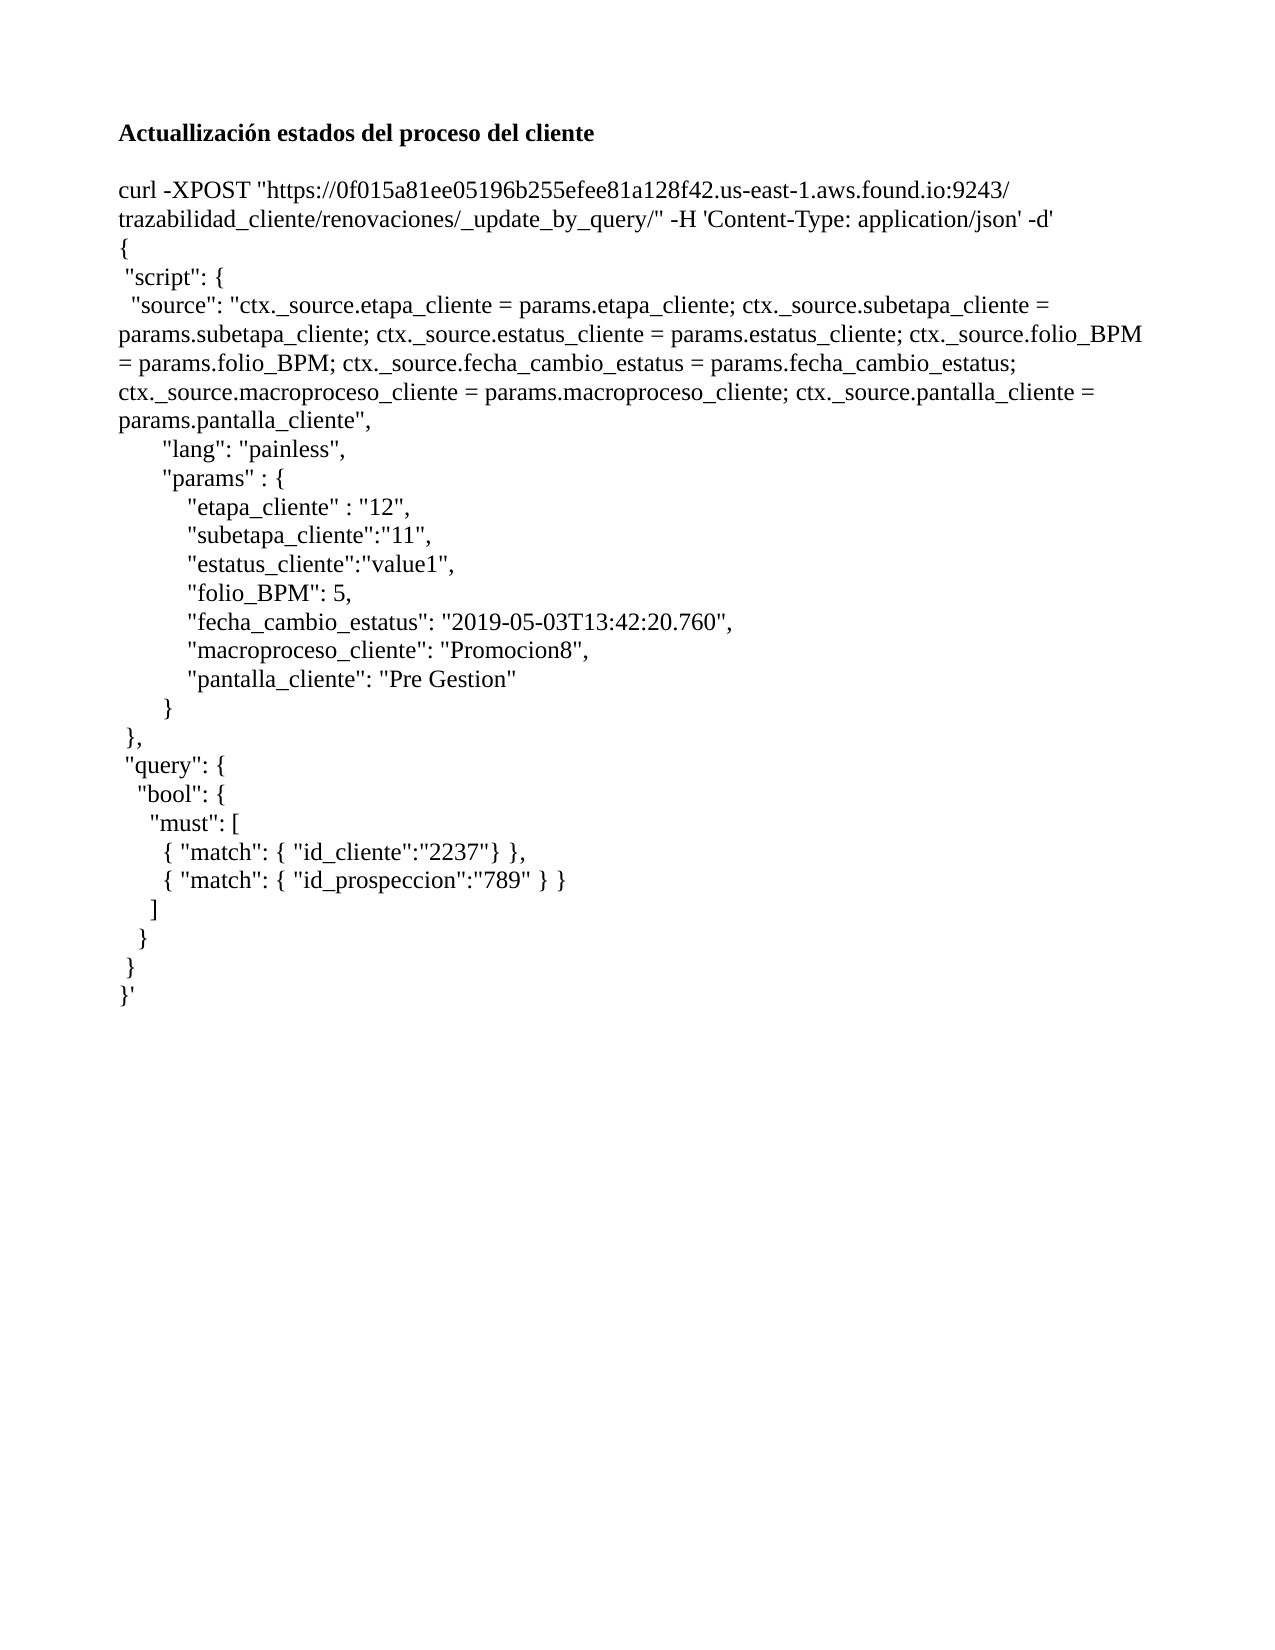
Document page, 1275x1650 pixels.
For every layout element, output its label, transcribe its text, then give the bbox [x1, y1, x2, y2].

text "lang": "painless", [118, 434, 1157, 463]
text "etapa_cliente" : "12", [118, 492, 1157, 521]
text "fecha_cambio_estatus": "2019-05-03T13:42:20.760", [118, 607, 1157, 636]
text Actuallización estados del proceso del cliente [118, 118, 1157, 147]
text "source": "ctx._source.etapa_cliente = params.etapa_cliente; ctx._source.subetapa_cliente = params.subetapa_cliente; ctx._source.estatus_cliente = params.estatus_cliente; ctx._source.folio_BPM = params.folio_BPM; ctx._source.fecha_cambio_estatus = params.fecha_cambio_estatus; ctx._source.macroproceso_cliente = params.macroproceso_cliente; ctx._source.pantalla_cliente = params.pantalla_cliente", [118, 291, 1157, 434]
text }' [118, 981, 1157, 1009]
text "subetapa_cliente":"11", [118, 521, 1157, 549]
text } [118, 952, 1157, 981]
text "query": { [118, 751, 1157, 779]
text "params" : { [118, 463, 1157, 492]
text "must": [ [118, 808, 1157, 837]
text { [118, 233, 1157, 262]
text }, [118, 722, 1157, 751]
text "macroproceso_cliente": "Promocion8", [118, 636, 1157, 664]
text ] [118, 894, 1157, 923]
text "folio_BPM": 5, [118, 578, 1157, 607]
text } [118, 693, 1157, 722]
text "script": { [118, 262, 1157, 291]
text "bool": { [118, 779, 1157, 808]
text } [118, 923, 1157, 952]
text curl -XPOST "https://0f015a81ee05196b255efee81a128f42.us-east-1.aws.found.io:9243/trazabilidad_cliente/renovaciones/_update_by_query/" -H 'Content-Type: application/json' -d' [118, 176, 1157, 233]
text { "match": { "id_cliente":"2237"} }, [118, 837, 1157, 866]
text "estatus_cliente":"value1", [118, 549, 1157, 578]
text { "match": { "id_prospeccion":"789" } } [118, 866, 1157, 894]
text "pantalla_cliente": "Pre Gestion" [118, 664, 1157, 693]
